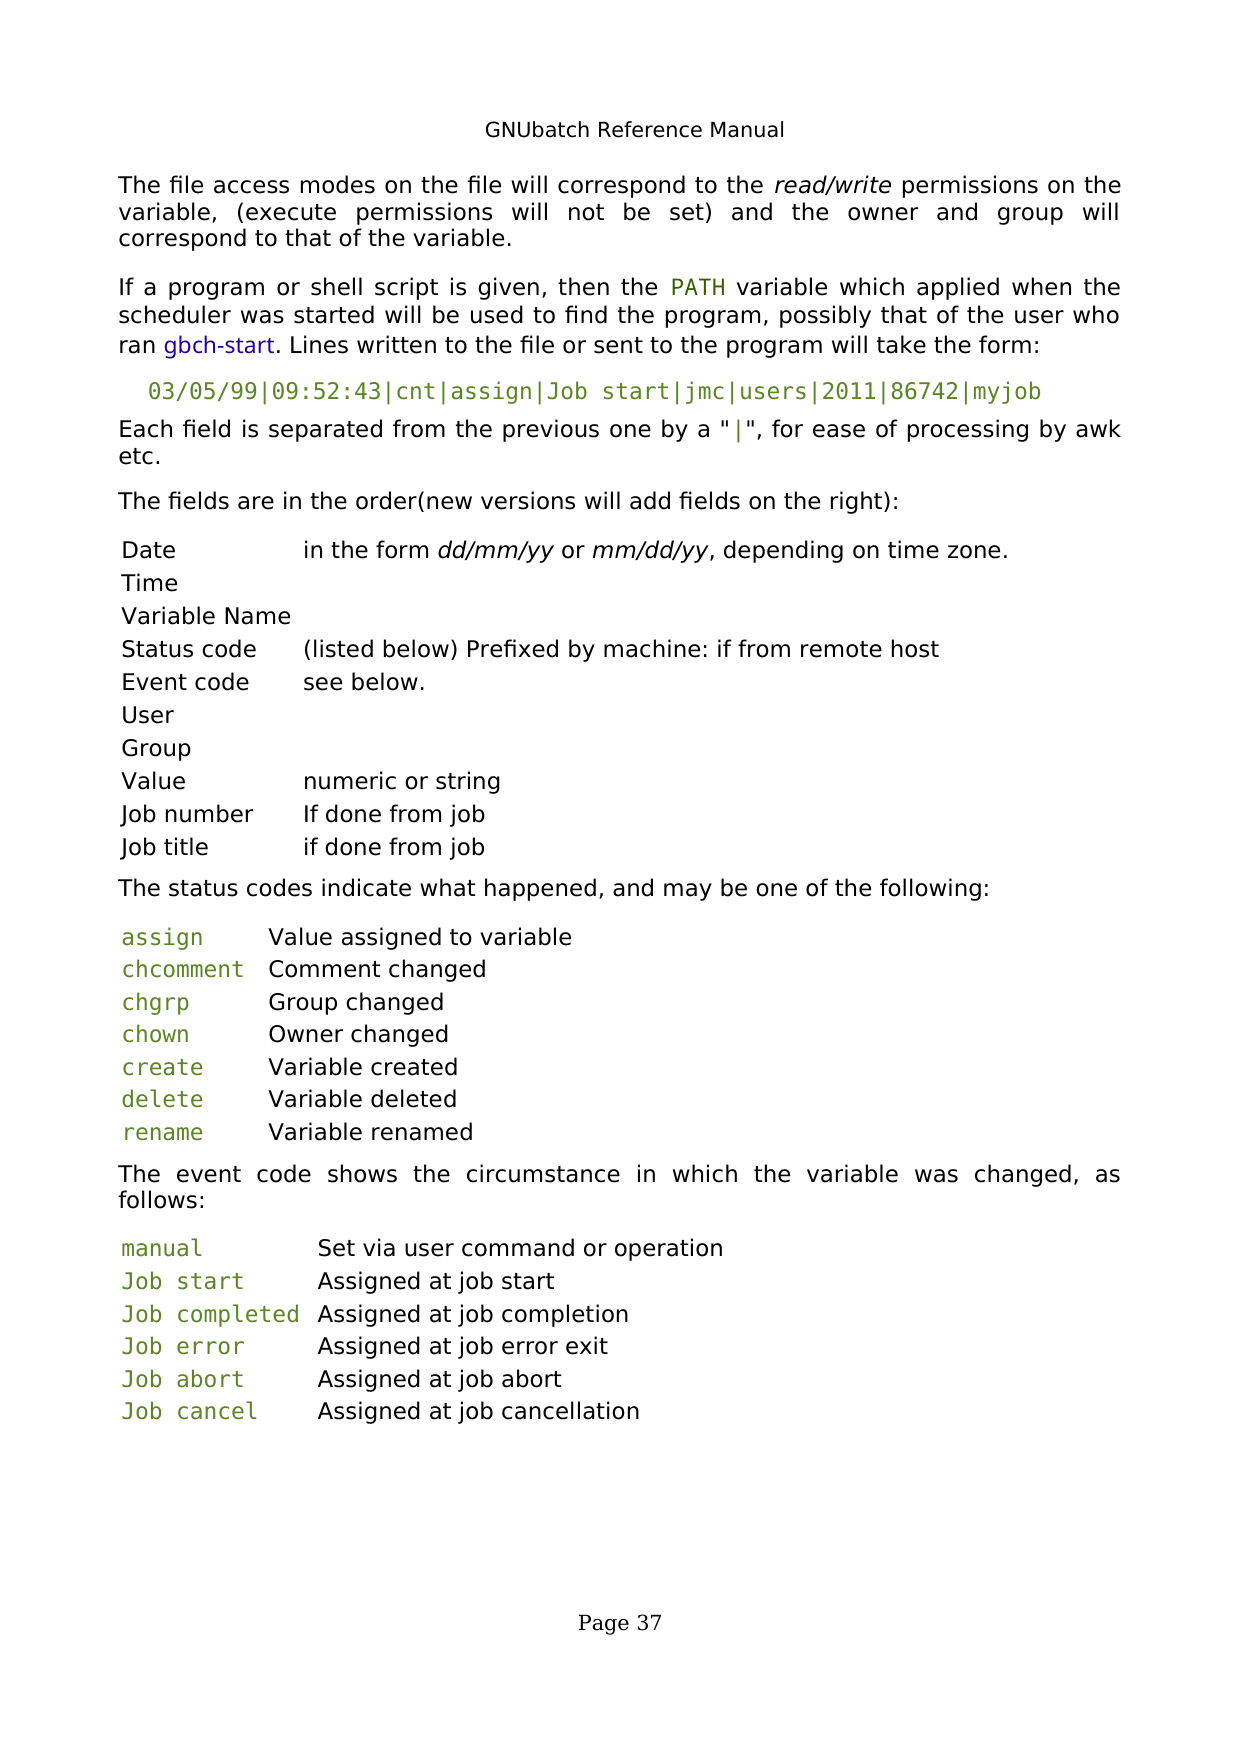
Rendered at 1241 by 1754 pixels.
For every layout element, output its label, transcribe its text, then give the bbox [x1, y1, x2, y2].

table_cell Job cancel [118, 1396, 314, 1428]
table_cell Event code [118, 666, 300, 699]
table_cell If done from job [300, 798, 1014, 831]
table_header Date [118, 534, 300, 567]
table_cell chown [118, 1019, 265, 1051]
table_cell Assigned at job abort [315, 1363, 753, 1396]
table_cell Assigned at job start [315, 1265, 753, 1298]
text The file access modes on the file will correspond to the read/write permissions on the variable, (execute permissions will not be set) and the owner and group will correspond to that of the variable. [118, 172, 1122, 252]
table_cell User [118, 699, 300, 732]
table_cell delete [118, 1084, 265, 1116]
table_cell Job title [118, 831, 300, 864]
table_cell Variable created [265, 1051, 576, 1084]
table_cell Value [118, 765, 300, 798]
table_cell see below. [300, 666, 1014, 699]
table_header manual [118, 1233, 314, 1265]
table_cell Group changed [265, 986, 576, 1018]
table_cell Assigned at job cancellation [315, 1396, 753, 1428]
table_cell [300, 600, 1014, 633]
table_cell Assigned at job completion [315, 1298, 753, 1330]
table_cell Time [118, 567, 300, 600]
table_header Value assigned to variable [265, 921, 576, 953]
table_cell Group [118, 732, 300, 765]
text The fields are in the order(new versions will add fields on the right): [118, 488, 1122, 515]
table_cell [300, 699, 1014, 732]
table_cell Variable renamed [265, 1116, 576, 1149]
table_cell Comment changed [265, 953, 576, 986]
table_cell Status code [118, 633, 300, 666]
table_cell Assigned at job error exit [315, 1330, 753, 1363]
table_cell if done from job [300, 831, 1014, 864]
table_cell [300, 567, 1014, 600]
text The event code shows the circumstance in which the variable was changed, as follows: [118, 1161, 1122, 1214]
table_cell (listed below) Prefixed by machine: if from remote host [300, 633, 1014, 666]
table_cell Job number [118, 798, 300, 831]
table_cell Variable Name [118, 600, 300, 633]
table_cell chgrp [118, 986, 265, 1018]
table_cell Owner changed [265, 1019, 576, 1051]
table_cell Job start [118, 1265, 314, 1298]
text The status codes indicate what happened, and may be one of the following: [118, 876, 1122, 902]
text 03/05/99|09:52:43|cnt|assign|Job start|jmc|users|2011|86742|myjob [148, 378, 1122, 405]
table_cell numeric or string [300, 765, 1014, 798]
table_cell Job abort [118, 1363, 314, 1396]
table_cell Variable deleted [265, 1084, 576, 1116]
table_cell create [118, 1051, 265, 1084]
text Each field is separated from the previous one by a "|", for ease of processing by awk etc. [118, 417, 1122, 470]
table_cell [300, 732, 1014, 765]
text If a program or shell script is given, then the PATH variable which applied when the scheduler was started will be used to find the program, possibly that of the user who ran gbch-start. Lines written to the file or sent to the program will take the form: [118, 271, 1122, 360]
table_header assign [118, 921, 265, 953]
table_cell Job error [118, 1330, 314, 1363]
table_header in the form dd/mm/yy or mm/dd/yy, depending on time zone. [300, 534, 1014, 567]
table_header Set via user command or operation [315, 1233, 753, 1265]
table_cell rename [118, 1116, 265, 1149]
table_cell chcomment [118, 953, 265, 986]
table_cell Job completed [118, 1298, 314, 1330]
